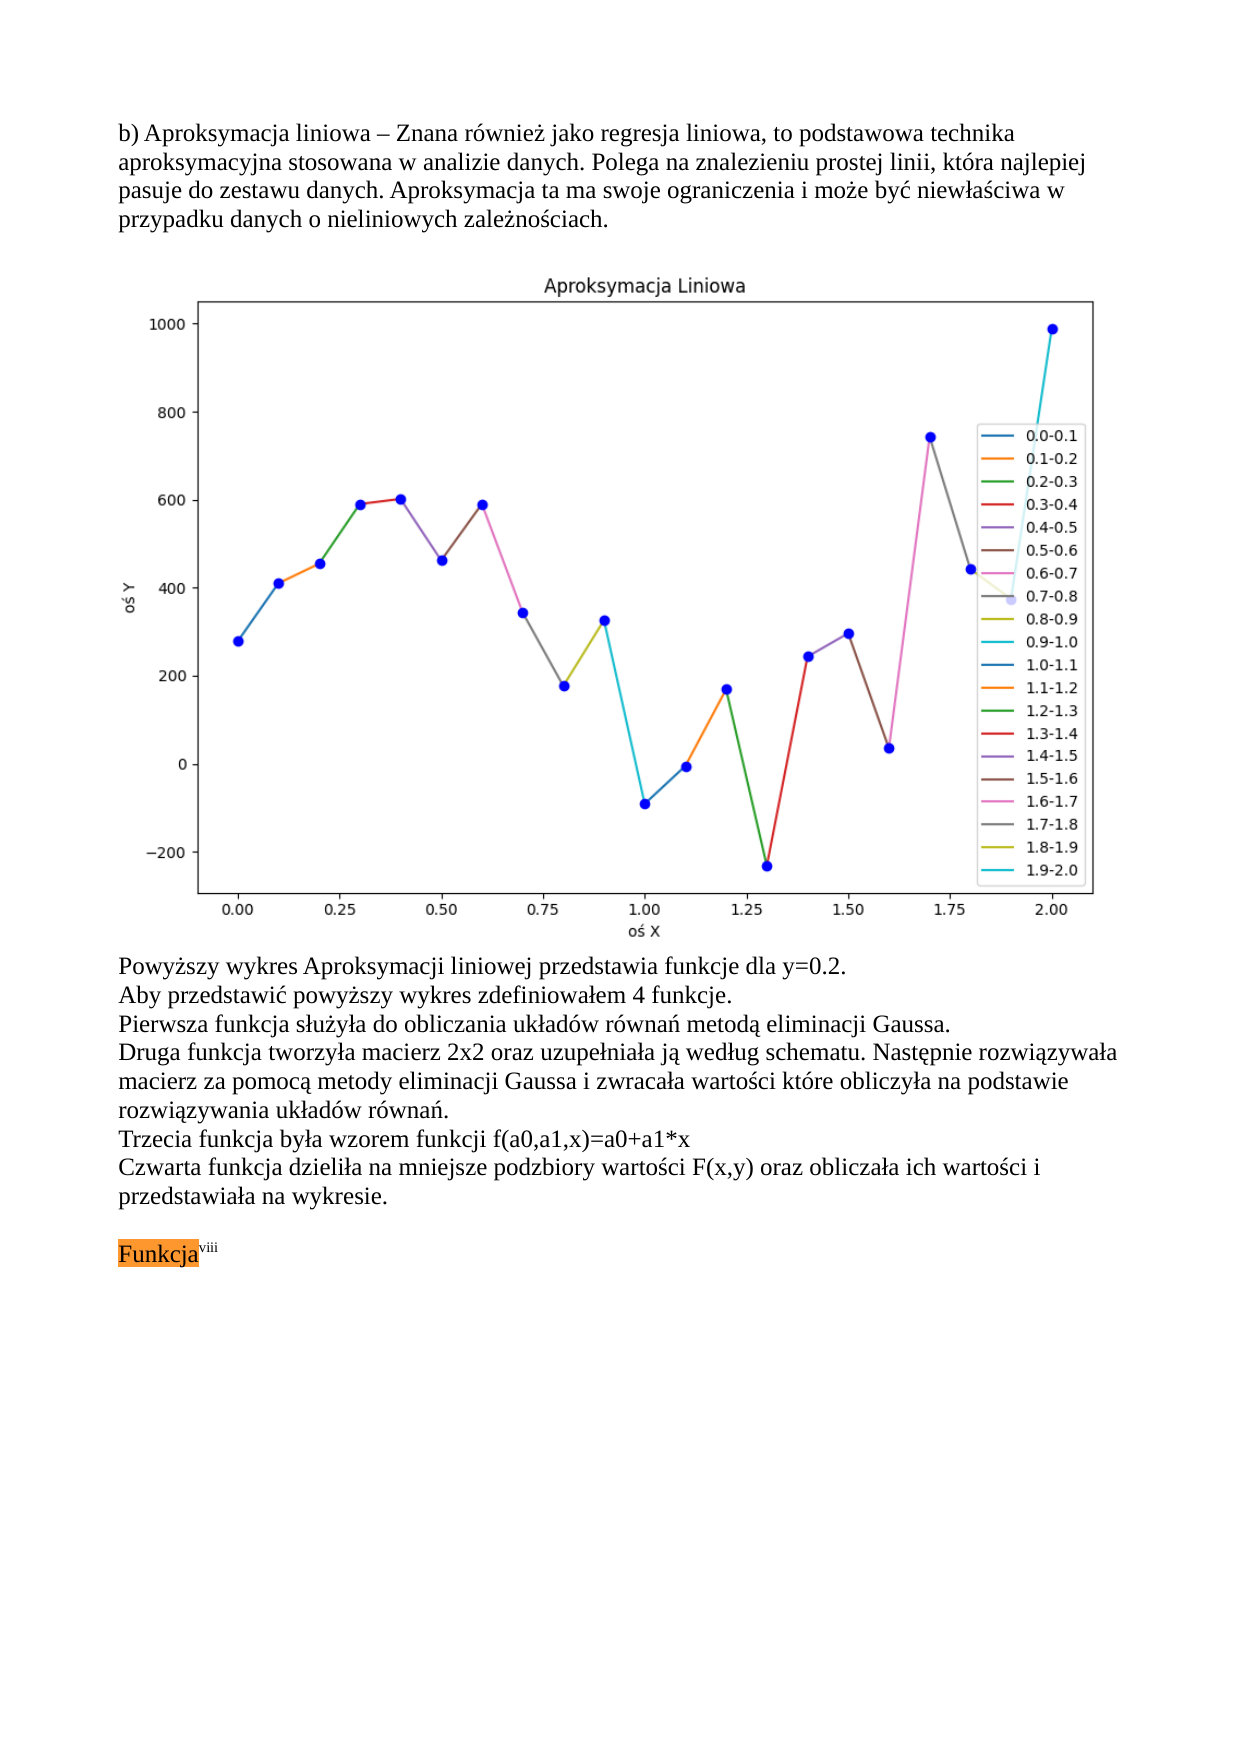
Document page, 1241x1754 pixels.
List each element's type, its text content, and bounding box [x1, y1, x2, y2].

picture [118, 261, 1123, 952]
text Czwarta funkcja dzieliła na mniejsze podzbiory wartości F(x,y) oraz obliczała ich wartości i przedstawiała na wykresie. [118, 1152, 1122, 1239]
text Funkcja [118, 1239, 1122, 1267]
text b) Aproksymacja liniowa – Znana również jako regresja liniowa, to podstawowa technika aproksymacyjna stosowana w analizie danych. Polega na znalezieniu prostej linii, która najlepiej pasuje do zestawu danych. Aproksymacja ta ma swoje ograniczenia i może być niewłaściwa w przypadku danych o nieliniowych zależnościach. [118, 118, 1122, 233]
text Powyższy wykres Aproksymacji liniowej przedstawia funkcje dla y=0.2. Aby przedstawić powyższy wykres zdefiniowałem 4 funkcje. [118, 952, 1122, 1009]
text Druga funkcja tworzyła macierz 2x2 oraz uzupełniała ją według schematu. Następnie rozwiązywała macierz za pomocą metody eliminacji Gaussa i zwracała wartości które obliczyła na podstawie rozwiązywania układów równań. Trzecia funkcja była wzorem funkcji f(a0,a1,x)=a0+a1*x [118, 1037, 1122, 1152]
text Pierwsza funkcja służyła do obliczania układów równań metodą eliminacji Gaussa. [118, 1009, 1122, 1037]
